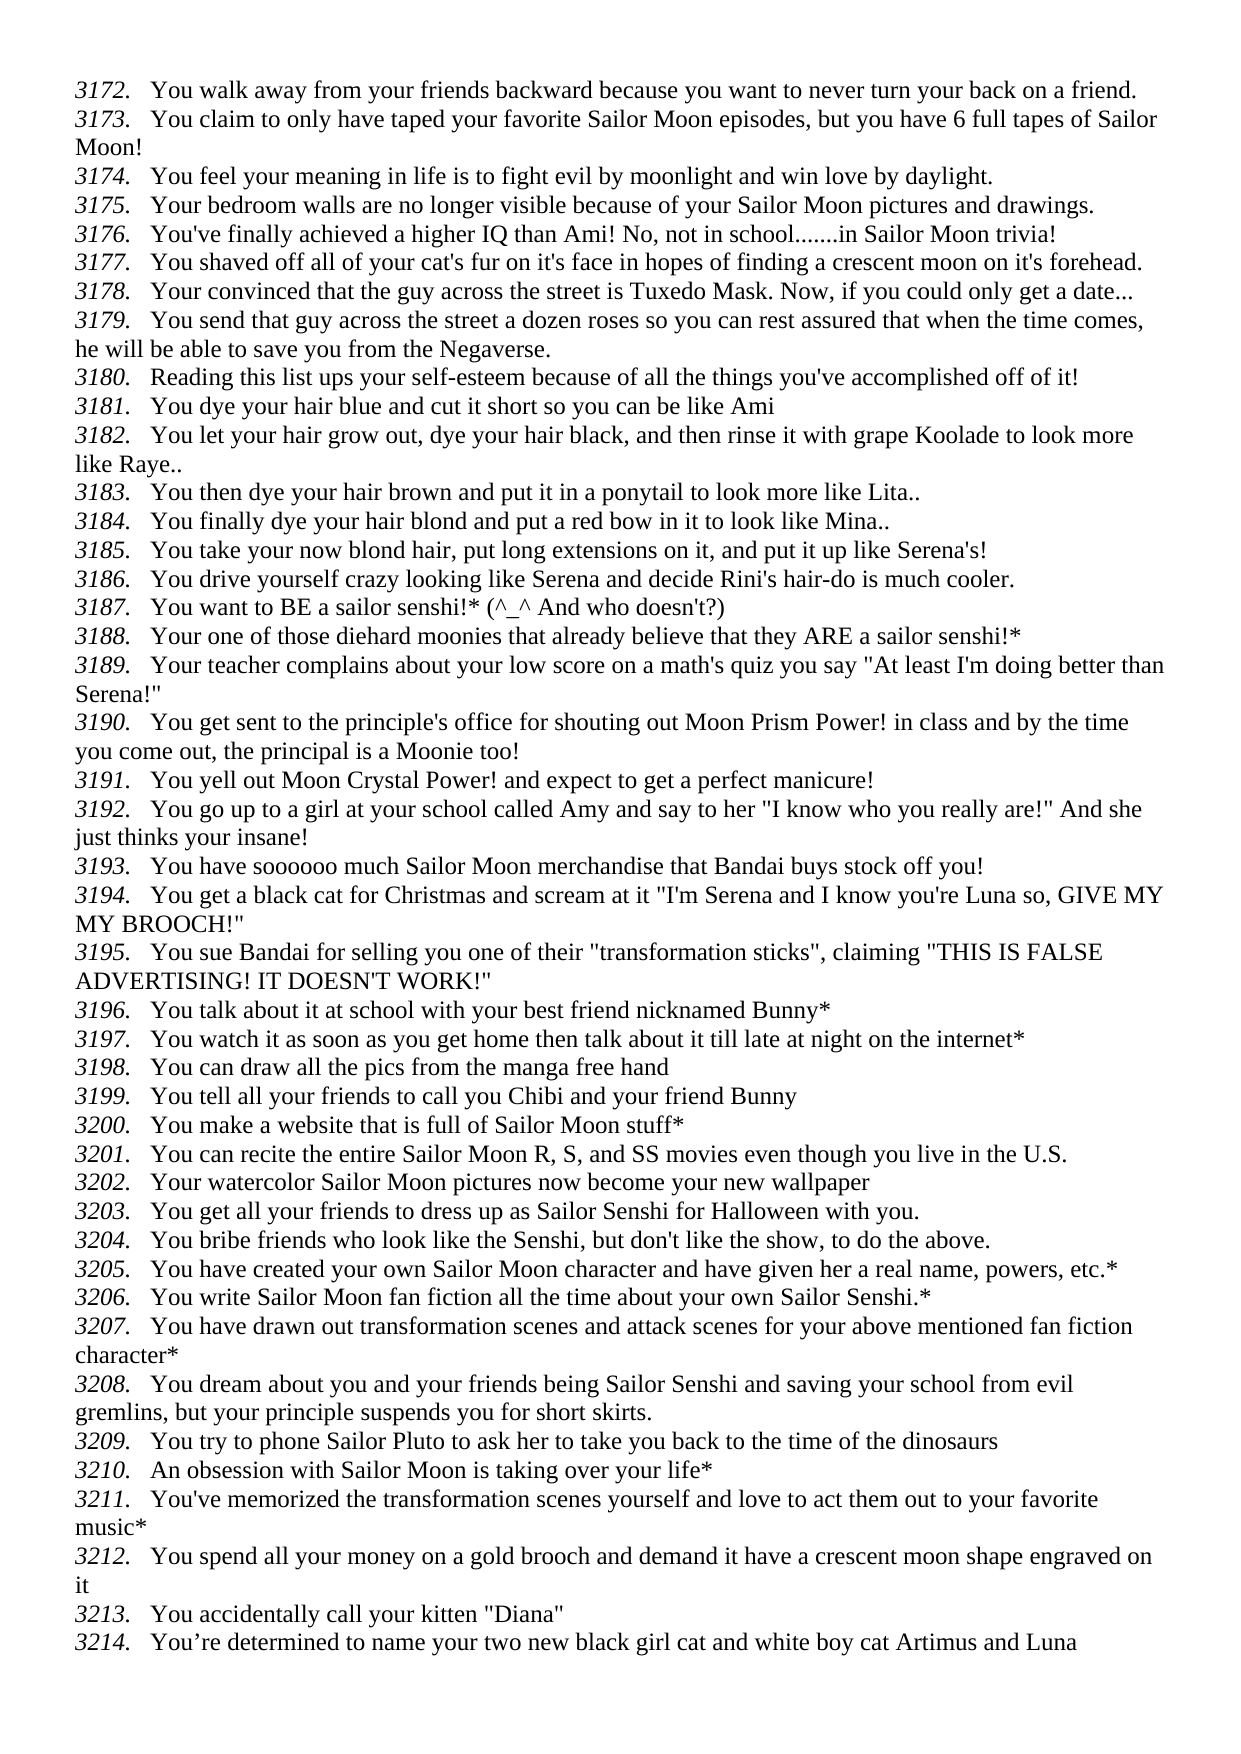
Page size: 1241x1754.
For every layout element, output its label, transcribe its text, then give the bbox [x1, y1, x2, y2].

list You can draw all the pics from the manga free hand [75, 1052, 1165, 1081]
list Your one of those diehard moonies that already believe that they ARE a sailor senshi!* [75, 621, 1165, 650]
list You have created your own Sailor Moon character and have given her a real name, powers, etc.* [75, 1254, 1165, 1282]
list You send that guy across the street a dozen roses so you can rest assured that when the time comes, he will be able to save you from the Negaverse. [75, 305, 1165, 362]
list You get a black cat for Christmas and scream at it "I'm Serena and I know you're Luna so, GIVE MY MY BROOCH!" [75, 880, 1165, 937]
list You claim to only have taped your favorite Sailor Moon episodes, but you have 6 full tapes of Sailor Moon! [75, 104, 1165, 161]
list You let your hair grow out, dye your hair black, and then rinse it with grape Koolade to look more like Raye.. [75, 420, 1165, 477]
list You shaved off all of your cat's fur on it's face in hopes of finding a crescent moon on it's forehead. [75, 247, 1165, 276]
list You drive yourself crazy looking like Serena and decide Rini's hair-do is much cooler. [75, 564, 1165, 592]
list You make a website that is full of Sailor Moon stuff* [75, 1110, 1165, 1139]
list You watch it as soon as you get home then talk about it till late at night on the internet* [75, 1024, 1165, 1052]
list You bribe friends who look like the Senshi, but don't like the show, to do the above. [75, 1225, 1165, 1254]
list An obsession with Sailor Moon is taking over your life* [75, 1455, 1165, 1484]
list You have soooooo much Sailor Moon merchandise that Bandai buys stock off you! [75, 851, 1165, 880]
list You write Sailor Moon fan fiction all the time about your own Sailor Senshi.* [75, 1282, 1165, 1311]
list You've finally achieved a higher IQ than Ami! No, not in school.......in Sailor Moon trivia! [75, 219, 1165, 247]
list You feel your meaning in life is to fight evil by moonlight and win love by daylight. [75, 161, 1165, 190]
list You accidentally call your kitten "Diana" [75, 1599, 1165, 1627]
list You get all your friends to dress up as Sailor Senshi for Halloween with you. [75, 1196, 1165, 1225]
list Your bedroom walls are no longer visible because of your Sailor Moon pictures and drawings. [75, 190, 1165, 219]
list You dream about you and your friends being Sailor Senshi and saving your school from evil gremlins, but your principle suspends you for short skirts. [75, 1369, 1165, 1426]
list You try to phone Sailor Pluto to ask her to take you back to the time of the dinosaurs [75, 1426, 1165, 1455]
list You yell out Moon Crystal Power! and expect to get a perfect manicure! [75, 765, 1165, 794]
list You spend all your money on a gold brooch and demand it have a crescent moon shape engraved on it [75, 1541, 1165, 1599]
list You can recite the entire Sailor Moon R, S, and SS movies even though you live in the U.S. [75, 1139, 1165, 1167]
list Your watercolor Sailor Moon pictures now become your new wallpaper [75, 1167, 1165, 1196]
list You talk about it at school with your best friend nicknamed Bunny* [75, 995, 1165, 1024]
list You then dye your hair brown and put it in a ponytail to look more like Lita.. [75, 477, 1165, 506]
list You've memorized the transformation scenes yourself and love to act them out to your favorite music* [75, 1484, 1165, 1541]
list Your convinced that the guy across the street is Tuxedo Mask. Now, if you could only get a date... [75, 276, 1165, 305]
list You get sent to the principle's office for shouting out Moon Prism Power! in class and by the time you come out, the principal is a Moonie too! [75, 707, 1165, 765]
list You have drawn out transformation scenes and attack scenes for your above mentioned fan fiction character* [75, 1311, 1165, 1369]
list You take your now blond hair, put long extensions on it, and put it up like Serena's! [75, 535, 1165, 564]
list You want to BE a sailor senshi!* (^_^ And who doesn't?) [75, 592, 1165, 621]
list You dye your hair blue and cut it short so you can be like Ami [75, 391, 1165, 420]
list You go up to a girl at your school called Amy and say to her "I know who you really are!" And she just thinks your insane! [75, 794, 1165, 851]
list Reading this list ups your self-esteem because of all the things you've accomplished off of it! [75, 362, 1165, 391]
list You tell all your friends to call you Chibi and your friend Bunny [75, 1081, 1165, 1110]
list You’re determined to name your two new black girl cat and white boy cat Artimus and Luna [75, 1627, 1165, 1656]
list You sue Bandai for selling you one of their "transformation sticks", claiming "THIS IS FALSE ADVERTISING! IT DOESN'T WORK!" [75, 937, 1165, 995]
list Your teacher complains about your low score on a math's quiz you say "At least I'm doing better than Serena!" [75, 650, 1165, 707]
list You finally dye your hair blond and put a red bow in it to look like Mina.. [75, 506, 1165, 535]
list You walk away from your friends backward because you want to never turn your back on a friend. [75, 75, 1165, 104]
